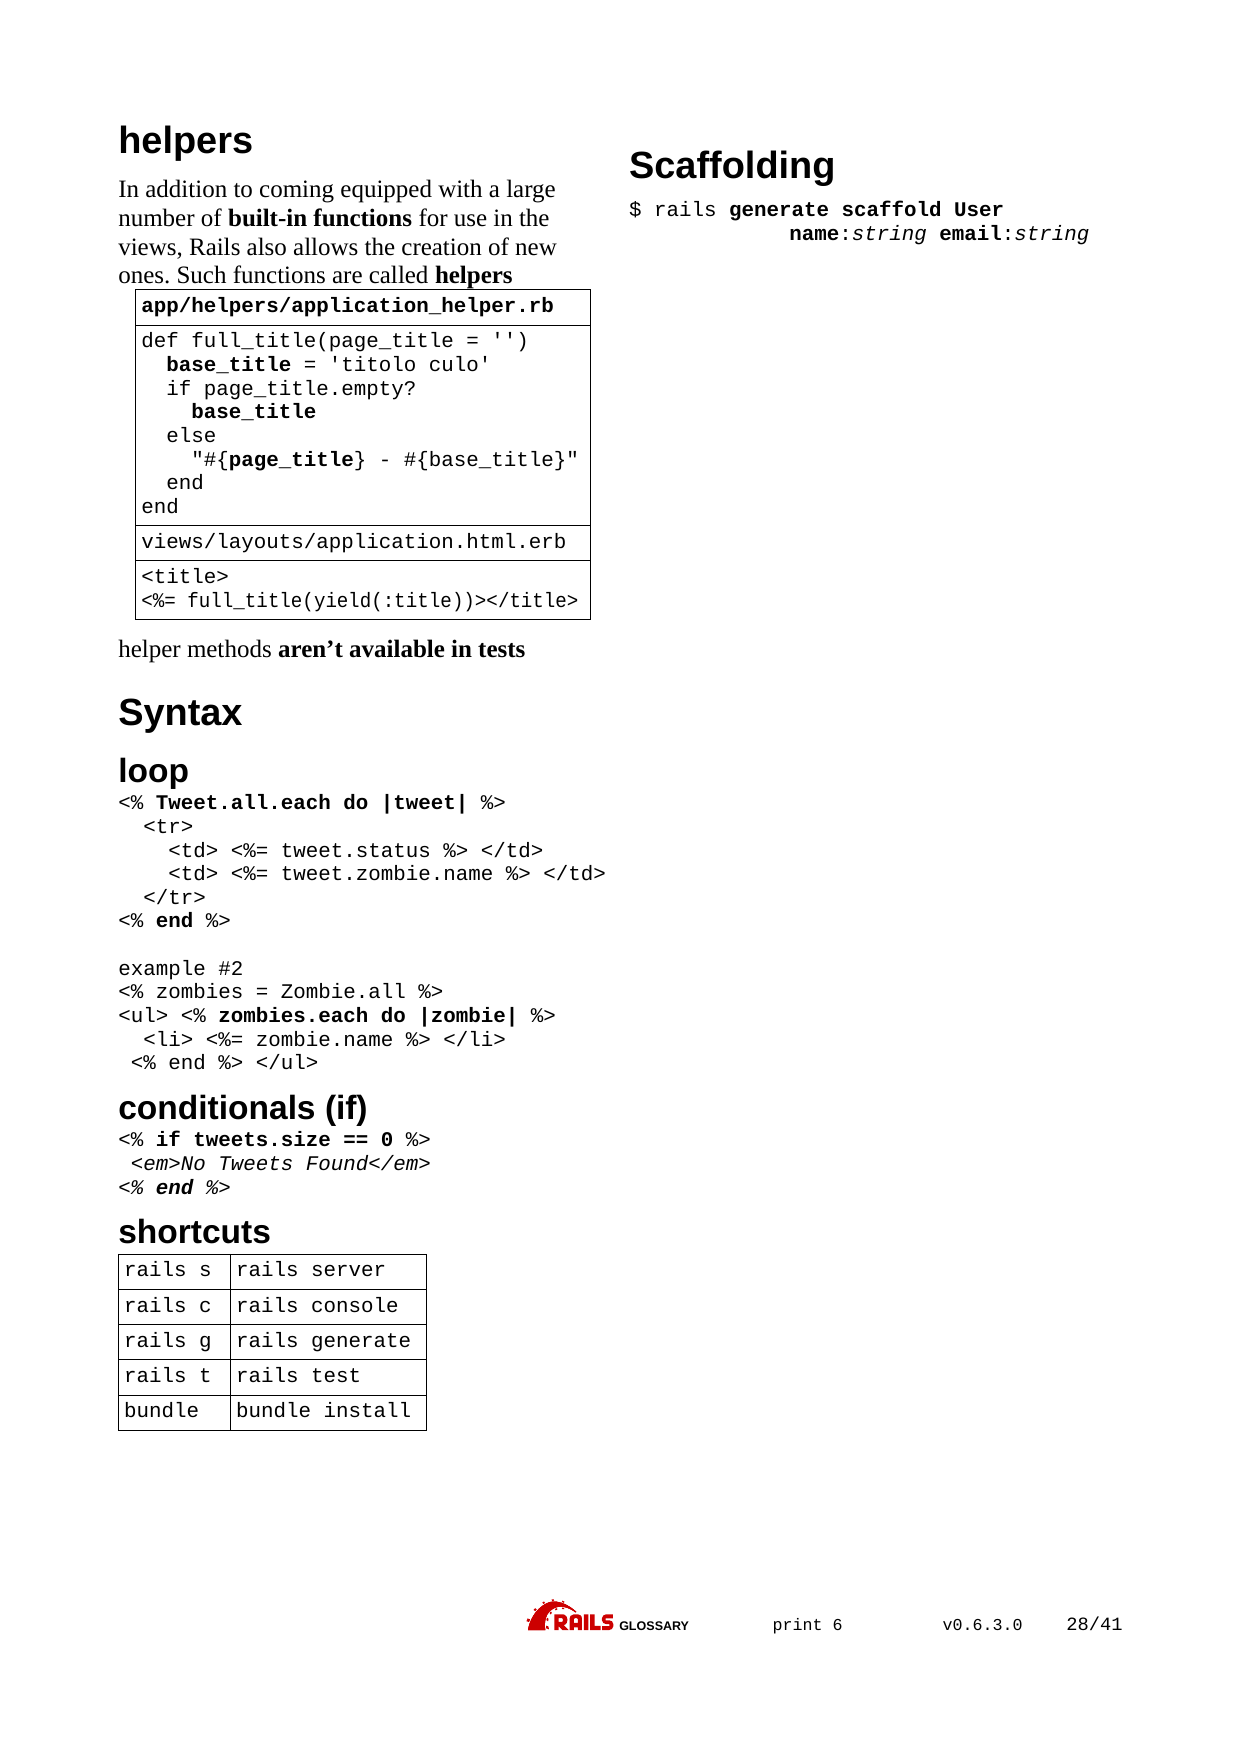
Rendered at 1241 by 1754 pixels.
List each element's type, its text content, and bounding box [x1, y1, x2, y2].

table_cell rails console [231, 1290, 426, 1324]
text <% zombies = Zombie.all %> [118, 981, 611, 1005]
text </tr> [118, 887, 611, 911]
table_header rails server [231, 1255, 426, 1289]
table_cell <title> <%= full_title(yield(:title))></title> [136, 561, 590, 619]
text <% if tweets.size == 0 %> [118, 1129, 611, 1153]
text <% end %> </ul> [118, 1052, 611, 1076]
table_cell views/layouts/application.html.erb [136, 526, 590, 560]
text <tr> [118, 816, 611, 839]
text <% end %> [118, 911, 611, 934]
table_header app/helpers/application_helper.rb [136, 290, 590, 324]
table_cell rails generate [231, 1325, 426, 1359]
table_cell bundle install [231, 1396, 426, 1430]
subtitle shortcuts [118, 1212, 611, 1251]
text In addition to coming equipped with a large number of built-in functions for use in the views, Rails also allows the creation of new ones. Such functions are called helpers [118, 174, 611, 289]
subtitle Syntax [118, 689, 611, 733]
subtitle loop [118, 751, 611, 789]
table_cell rails test [231, 1360, 426, 1394]
table_cell bundle [119, 1396, 230, 1430]
text <td> <%= tweet.status %> </td> [118, 839, 611, 863]
text <% Tweet.all.each do |tweet| %> [118, 792, 611, 816]
text example #2 [118, 958, 611, 981]
table_cell rails g [119, 1325, 230, 1359]
table_cell rails t [119, 1360, 230, 1394]
text helper methods aren’t available in tests [118, 634, 611, 663]
table_header rails s [119, 1255, 230, 1289]
text <em>No Tweets Found</em> [118, 1153, 611, 1177]
subtitle helpers [118, 118, 611, 162]
table_cell def full_title(page_title = '') base_title = 'titolo culo' if page_title.empty? base_title else "#{page_title} - #{base_title}" end end [136, 326, 590, 525]
text name:string email:string [629, 223, 1122, 247]
text <li> <%= zombie.name %> </li> [118, 1029, 611, 1052]
subtitle Scaffolding [629, 143, 1122, 187]
table_cell rails c [119, 1290, 230, 1324]
subtitle conditionals (if) [118, 1088, 611, 1126]
text <% end %> [118, 1177, 611, 1200]
text <ul> <% zombies.each do |zombie| %> [118, 1005, 611, 1029]
text $ rails generate scaffold User [629, 199, 1122, 223]
text <td> <%= tweet.zombie.name %> </td> [118, 863, 611, 887]
